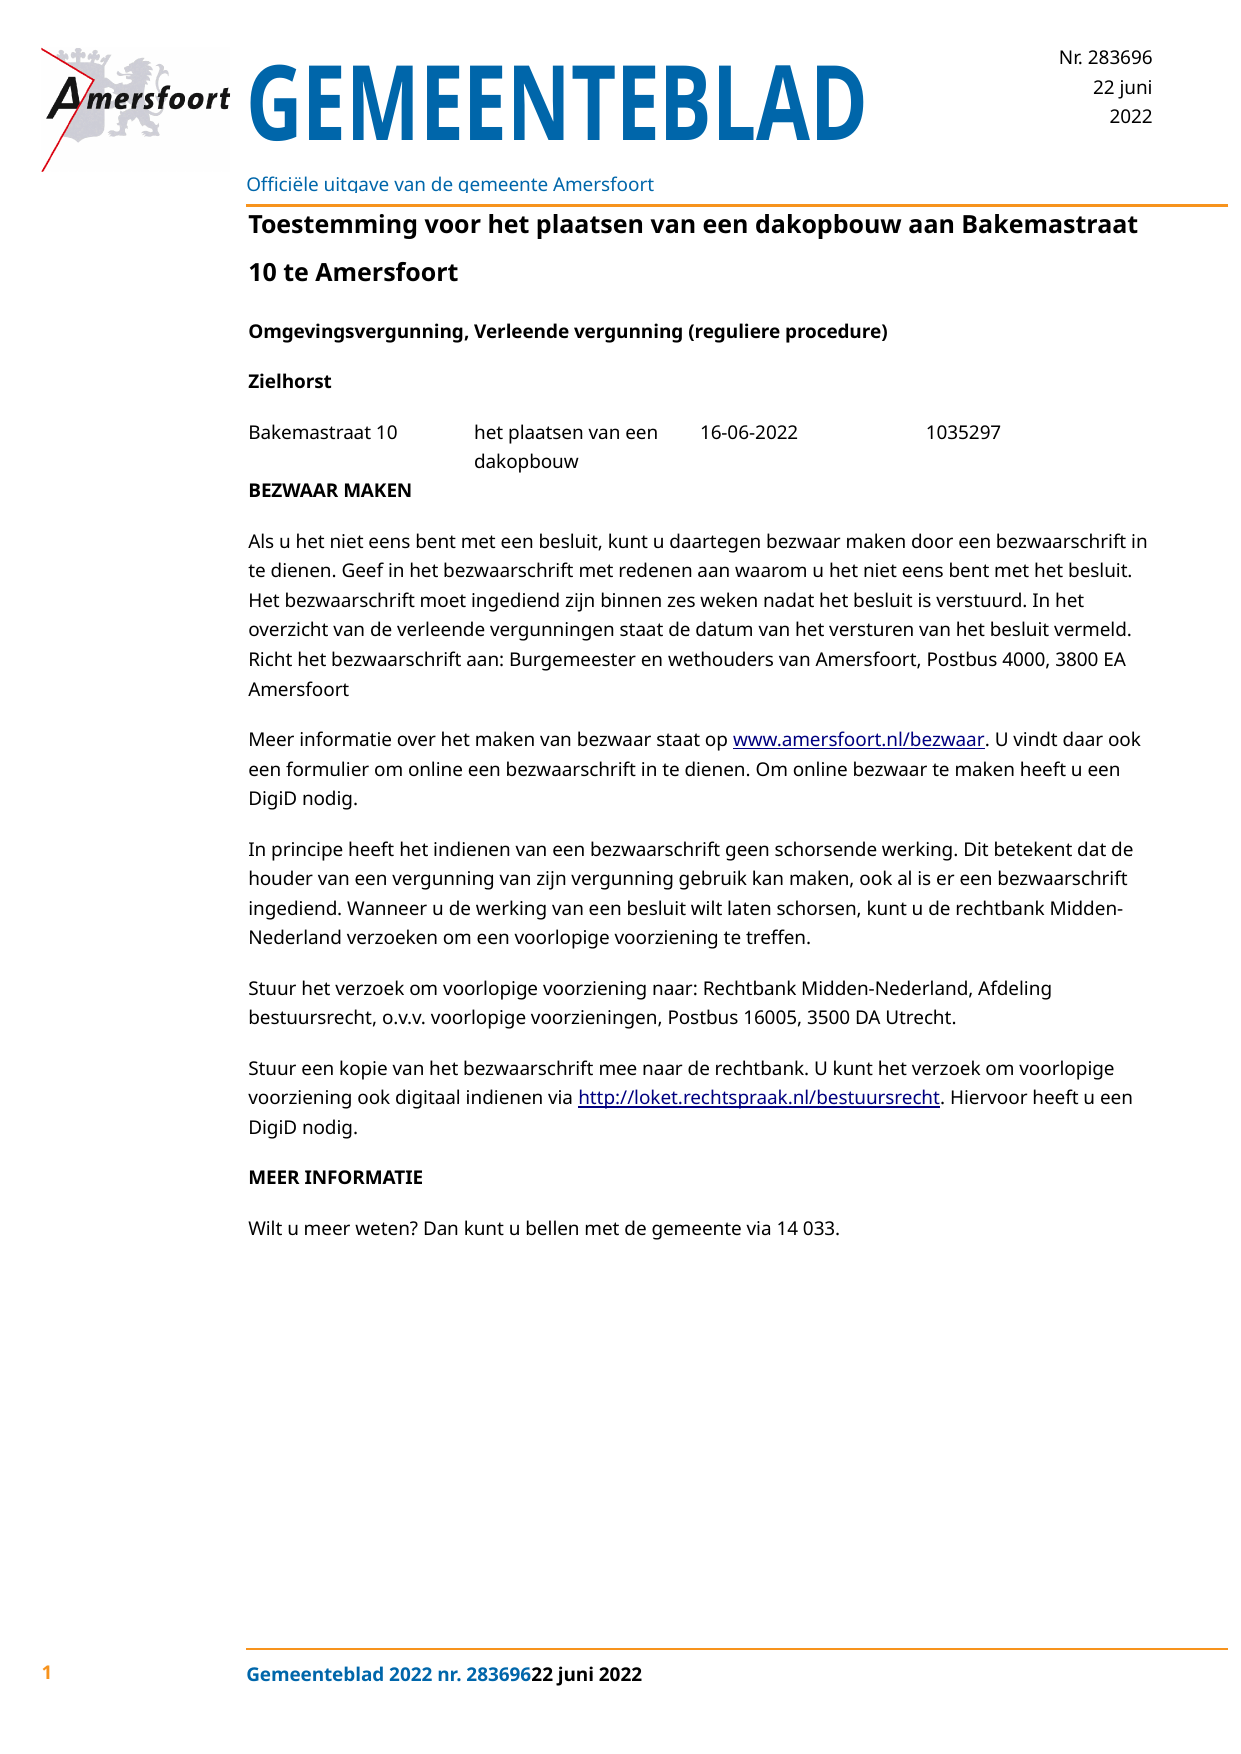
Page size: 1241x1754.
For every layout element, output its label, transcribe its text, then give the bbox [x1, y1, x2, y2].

text Meer informatie over het maken van bezwaar staat op www.amersfoort.nl/bezwaar. U vindt daar ook een formulier om online een bezwaarschrift in te dienen. Om online bezwaar te maken heeft u een DigiD nodig. [248, 726, 1152, 811]
text Toestemming voor het plaatsen van een dakopbouw aan Bakemastraat 10 te Amersfoort [248, 207, 1152, 288]
text BEZWAAR MAKEN [248, 477, 1152, 503]
text Als u het niet eens bent met een besluit, kunt u daartegen bezwaar maken door een bezwaarschrift in te dienen. Geef in het bezwaarschrift met redenen aan waarom u het niet eens bent met het besluit. Het bezwaarschrift moet ingediend zijn binnen zes weken nadat het besluit is verstuurd. In het overzicht van de verleende vergunningen staat de datum van het versturen van het besluit vermeld. Richt het bezwaarschrift aan: Burgemeester en wethouders van Amersfoort, Postbus 4000, 3800 EA Amersfoort [248, 528, 1152, 701]
text Stuur een kopie van het bezwaarschrift mee naar de rechtbank. U kunt het verzoek om voorlopige voorziening ook digitaal indienen via http://loket.rechtspraak.nl/bestuursrecht. Hiervoor heeft u een DigiD nodig. [248, 1055, 1152, 1140]
picture [41, 47, 231, 172]
text MEER INFORMATIE [248, 1164, 1152, 1190]
text In principe heeft het indienen van een bezwaarschrift geen schorsende werking. Dit betekent dat de houder van een vergunning van zijn vergunning gebruik kan maken, ook al is er een bezwaarschrift ingediend. Wanneer u de werking van een besluit wilt laten schorsen, kunt u de rechtbank Midden-Nederland verzoeken om een voorlopige voorziening te treffen. [248, 836, 1152, 950]
table_header Bakemastraat 10 [248, 419, 474, 474]
text Omgevingsvergunning, Verleende vergunning (reguliere procedure) [248, 318, 1152, 344]
text Zielhorst [248, 368, 1152, 394]
table_header het plaatsen van een dakopbouw [474, 419, 700, 474]
text Stuur het verzoek om voorlopige voorziening naar: Rechtbank Midden-Nederland, Afdeling bestuursrecht, o.v.v. voorlopige voorzieningen, Postbus 16005, 3500 DA Utrecht. [248, 975, 1152, 1030]
table_header 16-06-2022 [700, 419, 926, 474]
table_header 1035297 [926, 419, 1152, 474]
text Wilt u meer weten? Dan kunt u bellen met de gemeente via 14 033. [248, 1215, 1152, 1241]
